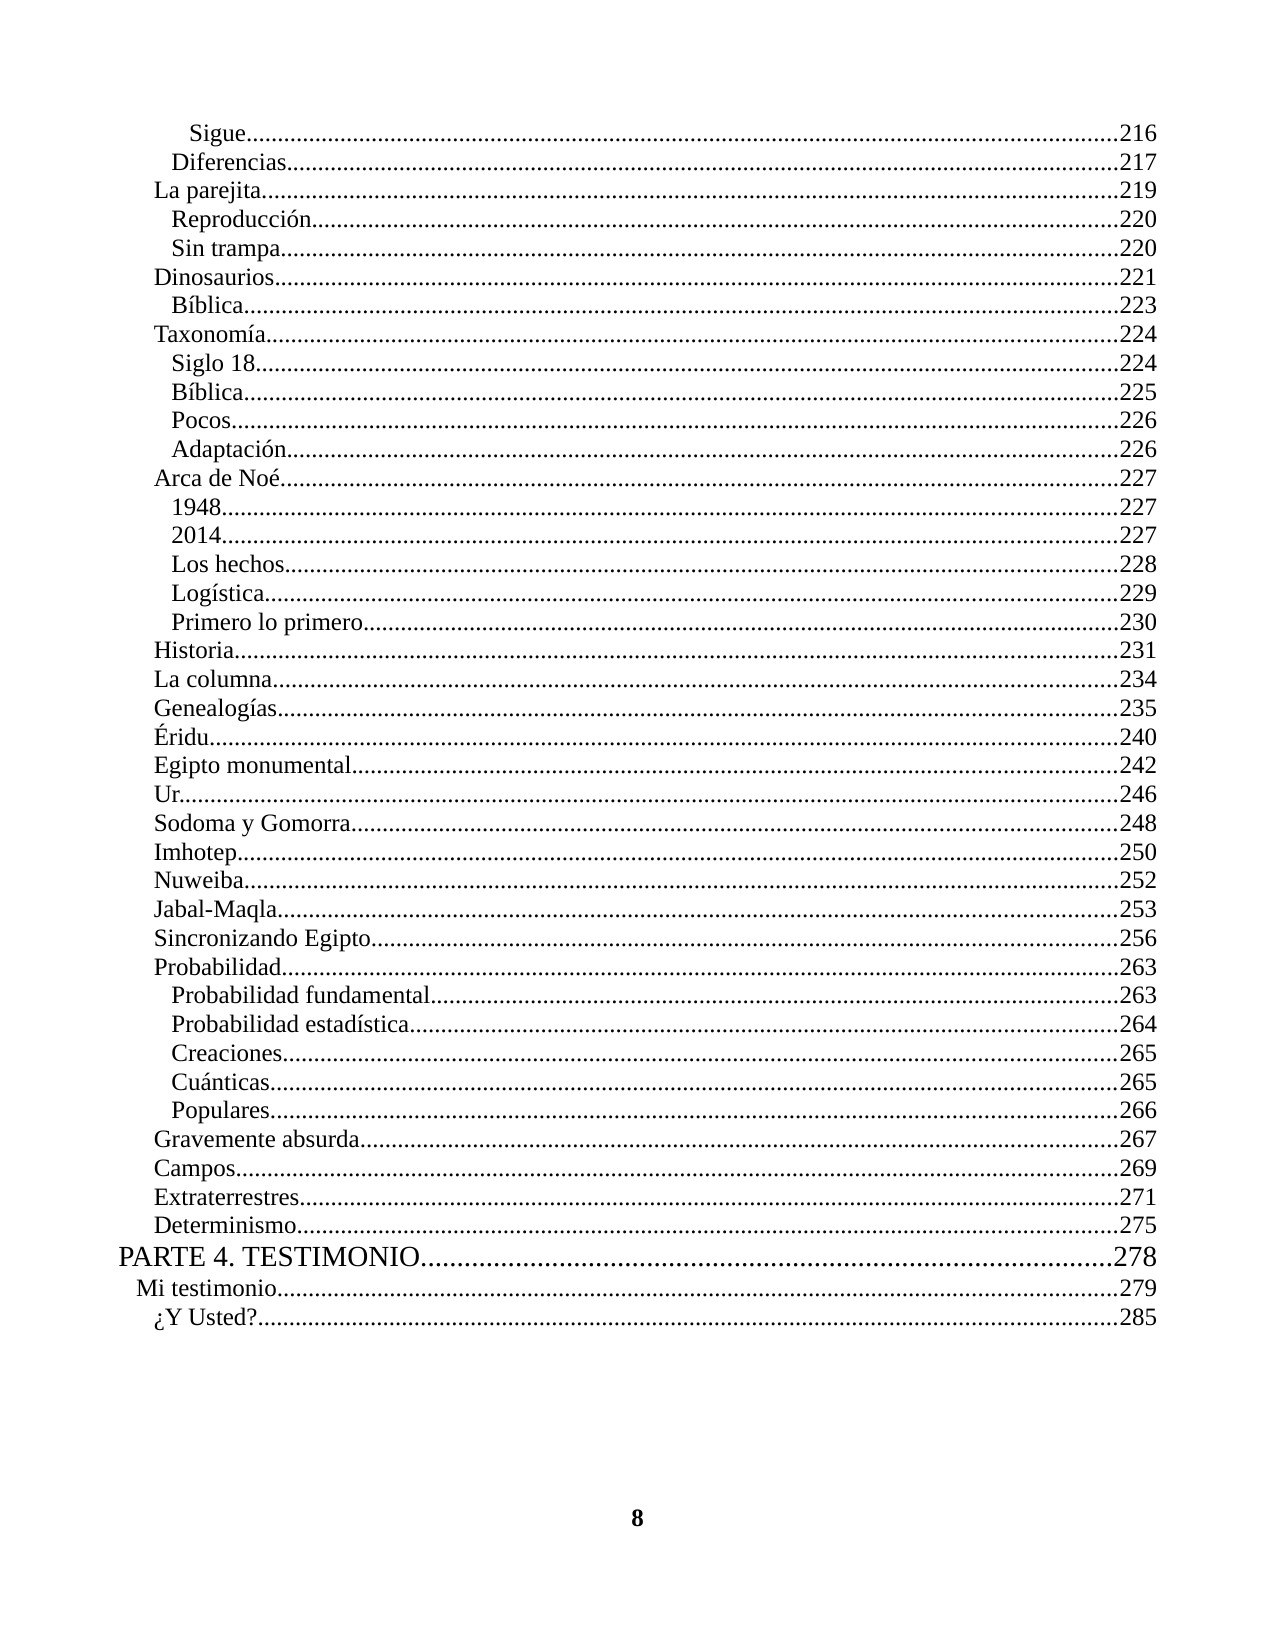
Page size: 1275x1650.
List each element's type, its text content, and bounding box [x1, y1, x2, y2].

text Reproducción. 220 [171, 204, 1157, 233]
text ¿Y Usted? 285 [153, 1302, 1157, 1330]
text Historia. 231 [153, 636, 1157, 664]
text Nuweiba. 252 [153, 866, 1157, 894]
text Sigue. 216 [189, 118, 1157, 147]
text Los hechos. 228 [171, 549, 1157, 578]
text Dinosaurios. 221 [153, 262, 1157, 291]
text Siglo 18. 224 [171, 348, 1157, 377]
text Diferencias. 217 [171, 147, 1157, 176]
text Taxonomía. 224 [153, 319, 1157, 348]
text Probabilidad estadística. 264 [171, 1009, 1157, 1038]
text Ur. 246 [153, 779, 1157, 808]
text Bíblica. 223 [171, 291, 1157, 319]
text Populares. 266 [171, 1096, 1157, 1124]
text Sin trampa. 220 [171, 233, 1157, 262]
text Bíblica. 225 [171, 377, 1157, 406]
text 2014. 227 [171, 521, 1157, 549]
text Cuánticas. 265 [171, 1067, 1157, 1096]
text Jabal-Maqla. 253 [153, 894, 1157, 923]
text Creaciones. 265 [171, 1038, 1157, 1067]
text La parejita. 219 [153, 176, 1157, 204]
text PARTE 4. TESTIMONIO. 278 [118, 1239, 1157, 1273]
text La columna. 234 [153, 664, 1157, 693]
text Pocos. 226 [171, 406, 1157, 434]
text Sodoma y Gomorra. 248 [153, 808, 1157, 837]
text Imhotep. 250 [153, 837, 1157, 866]
text Éridu. 240 [153, 722, 1157, 751]
text Arca de Noé. 227 [153, 463, 1157, 492]
text Egipto monumental. 242 [153, 751, 1157, 779]
text Logística. 229 [171, 578, 1157, 607]
text Sincronizando Egipto. 256 [153, 923, 1157, 952]
text Determinismo. 275 [153, 1211, 1157, 1239]
text Campos. 269 [153, 1153, 1157, 1182]
text Gravemente absurda. 267 [153, 1124, 1157, 1153]
text Extraterrestres. 271 [153, 1182, 1157, 1211]
text Mi testimonio. 279 [136, 1273, 1157, 1302]
text Primero lo primero. 230 [171, 607, 1157, 636]
text Probabilidad fundamental. 263 [171, 981, 1157, 1009]
text 1948. 227 [171, 492, 1157, 521]
text Probabilidad. 263 [153, 952, 1157, 981]
text Genealogías. 235 [153, 693, 1157, 722]
text Adaptación. 226 [171, 434, 1157, 463]
